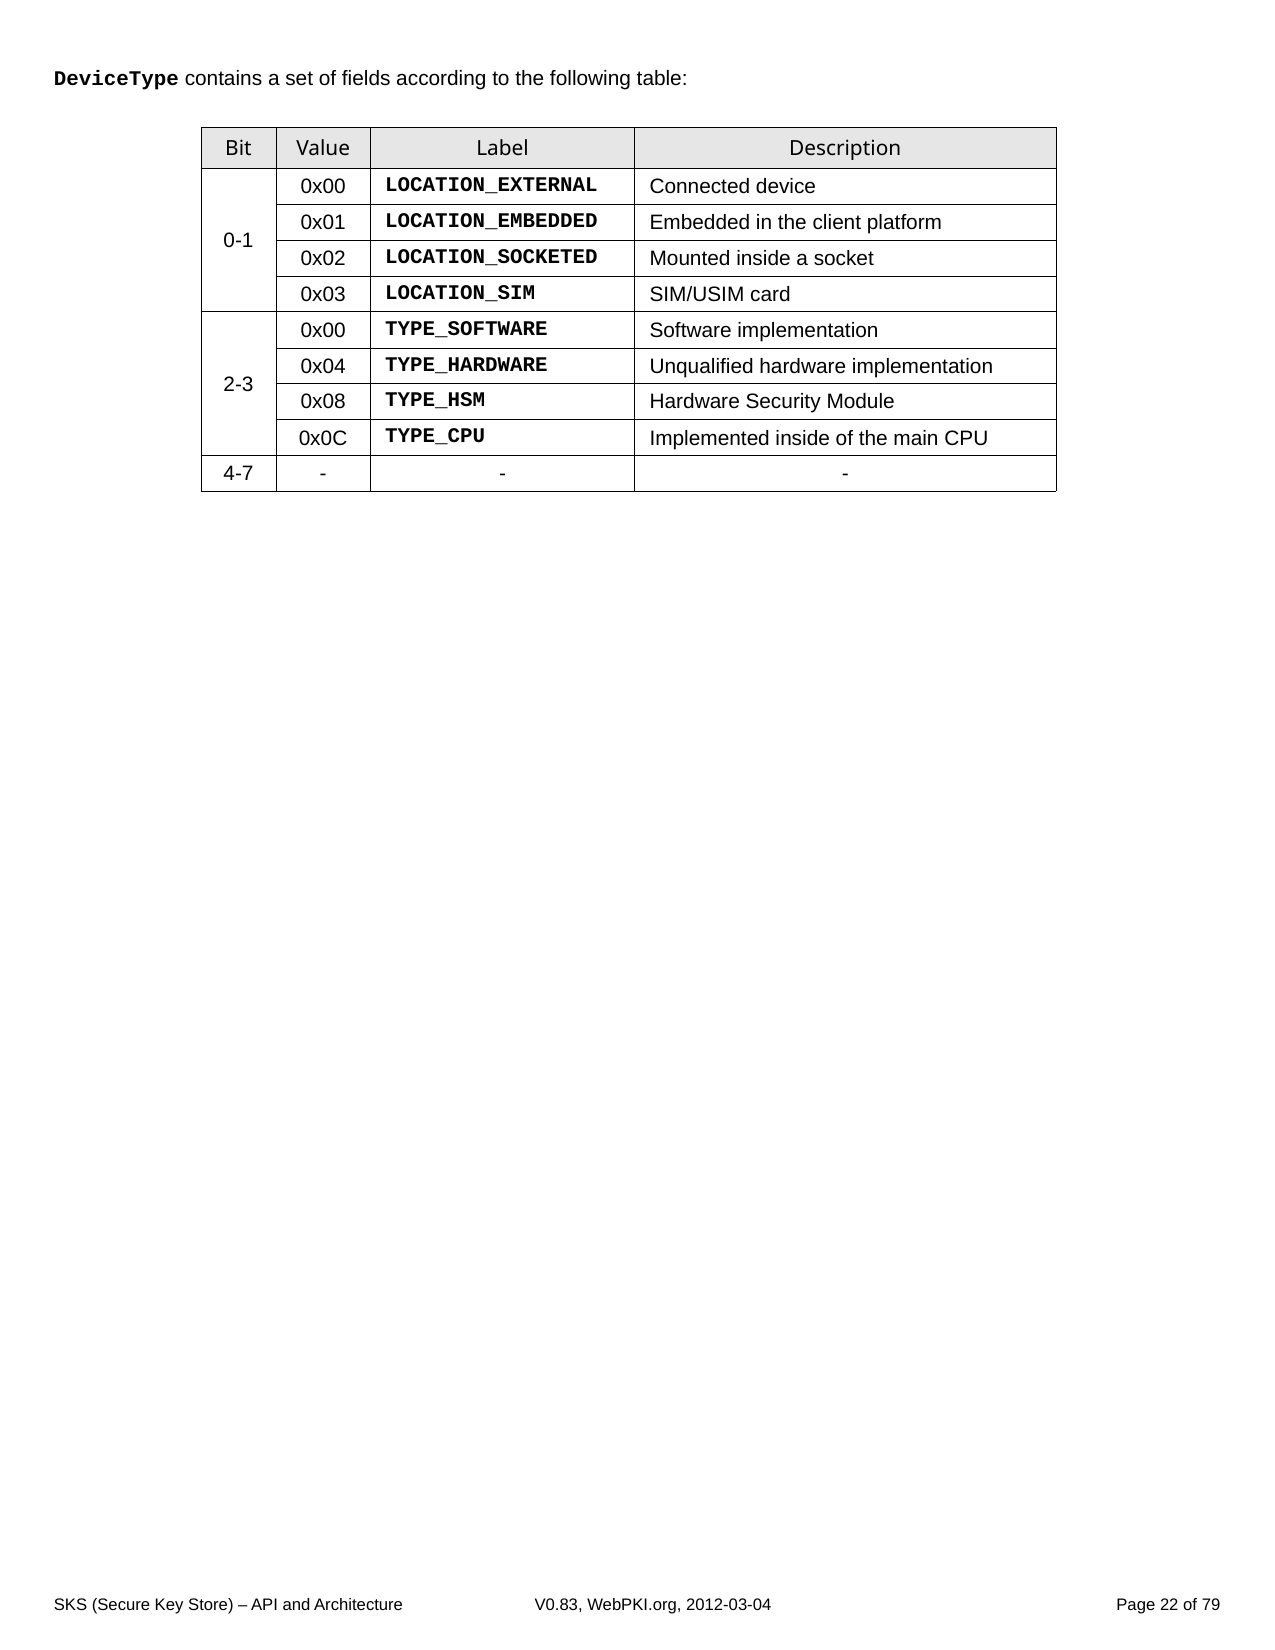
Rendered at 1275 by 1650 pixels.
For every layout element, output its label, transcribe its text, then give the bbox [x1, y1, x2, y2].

table_header Description [635, 128, 1056, 168]
table_header Label [371, 128, 634, 168]
table_cell 0x02 [277, 241, 370, 276]
table_cell 2‑3 [202, 312, 276, 455]
table_header Value [277, 128, 370, 168]
text DeviceType contains a set of fields according to the following table: [54, 66, 1221, 116]
table_cell 0‑1 [202, 169, 276, 311]
table_cell 0x00 [277, 169, 370, 204]
table_cell Embedded in the client platform [635, 205, 1056, 239]
table_cell Mounted inside a socket [635, 241, 1056, 276]
table_cell LOCATION_SOCKETED [371, 241, 634, 276]
table_cell Hardware Security Module [635, 384, 1056, 419]
table_cell SIM/USIM card [635, 277, 1056, 311]
table_cell TYPE_CPU [371, 420, 634, 455]
table_cell LOCATION_SIM [371, 277, 634, 311]
table_cell 0x01 [277, 205, 370, 239]
table_cell 4‑7 [202, 456, 276, 491]
table_cell TYPE_HARDWARE [371, 349, 634, 383]
table_cell Connected device [635, 169, 1056, 204]
table_cell 0x0C [277, 420, 370, 455]
table_cell Unqualified hardware implementation [635, 349, 1056, 383]
table_cell - [635, 456, 1056, 491]
table_cell 0x03 [277, 277, 370, 311]
table_cell - [277, 456, 370, 491]
table_cell - [371, 456, 634, 491]
table_cell 0x08 [277, 384, 370, 419]
table_cell TYPE_HSM [371, 384, 634, 419]
table_cell TYPE_SOFTWARE [371, 312, 634, 347]
table_cell 0x04 [277, 349, 370, 383]
table_cell 0x00 [277, 312, 370, 347]
table_header Bit [202, 128, 276, 168]
table_cell Implemented inside of the main CPU [635, 420, 1056, 455]
table_cell LOCATION_EXTERNAL [371, 169, 634, 204]
table_cell Software implementation [635, 312, 1056, 347]
table_cell LOCATION_EMBEDDED [371, 205, 634, 239]
